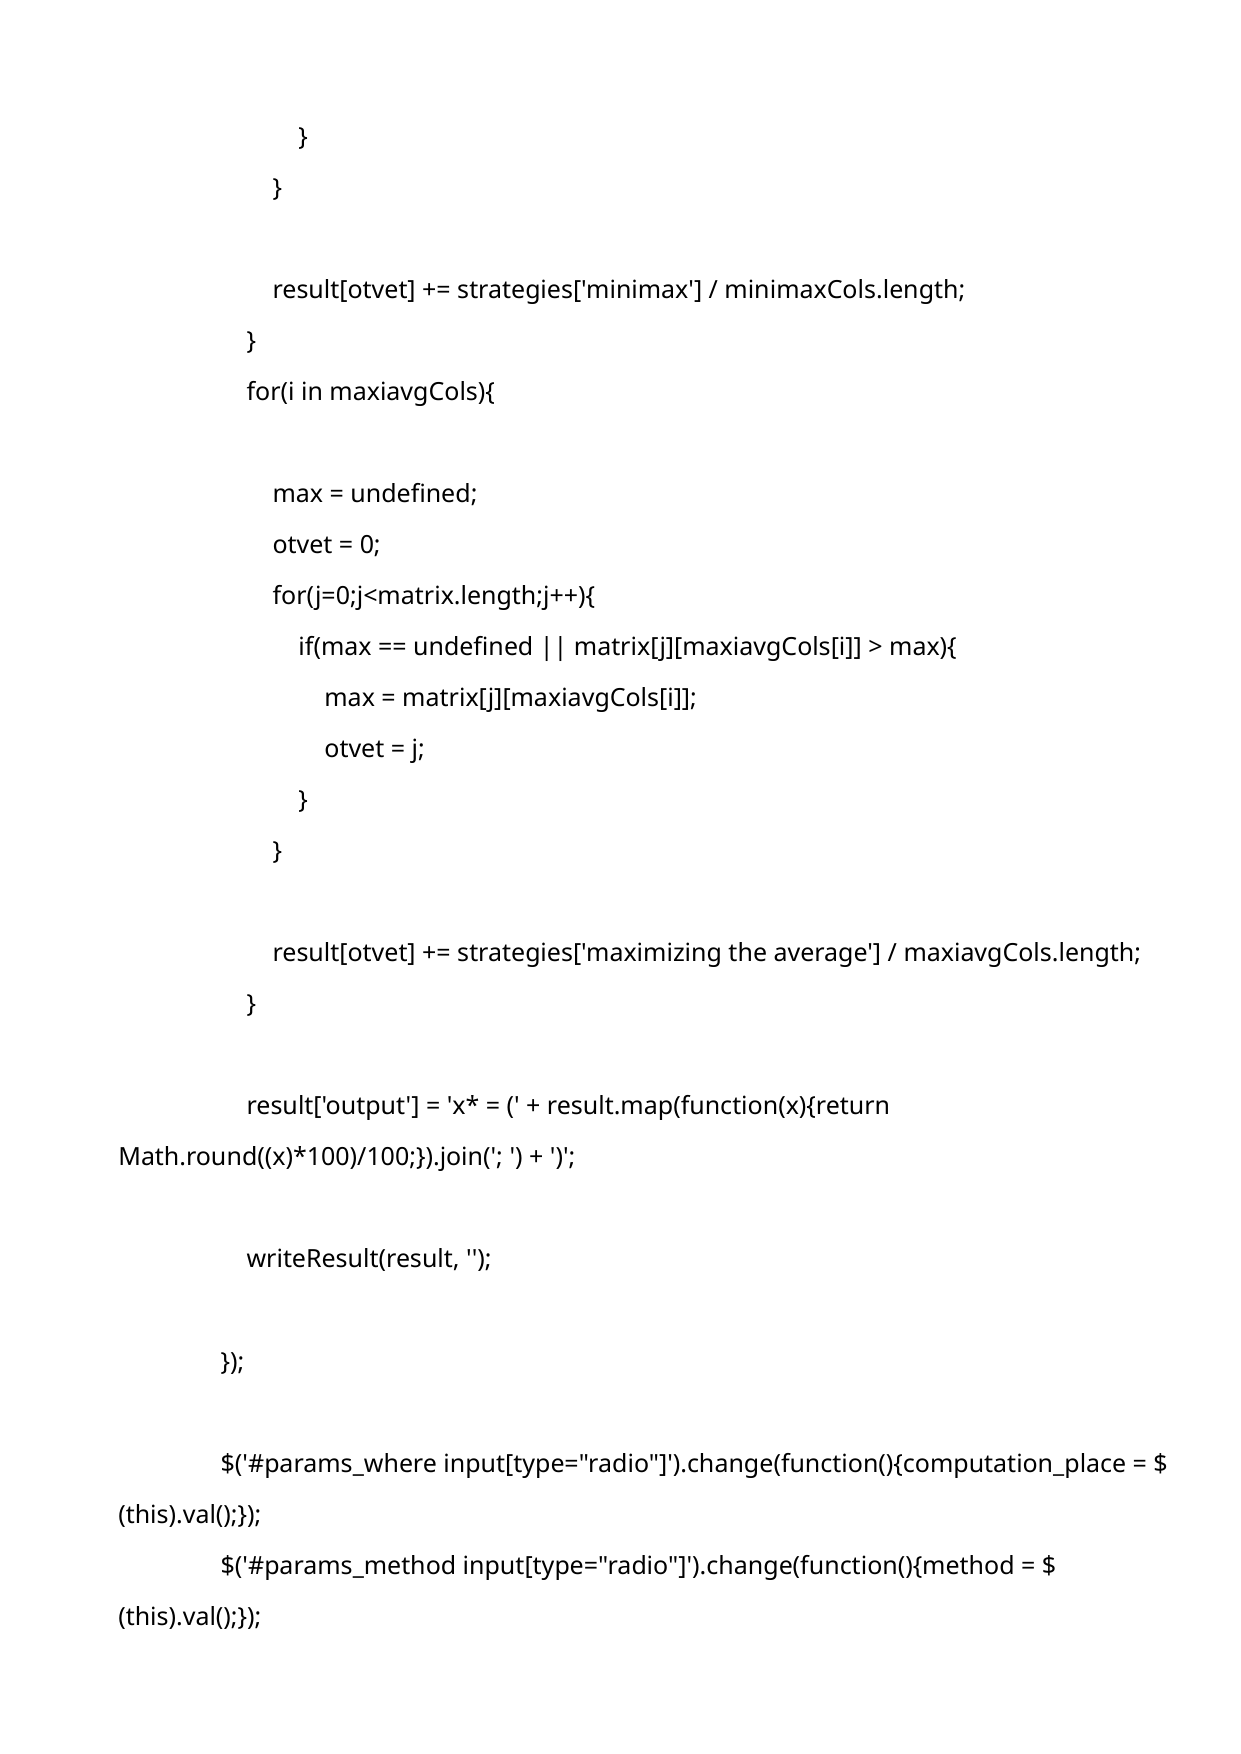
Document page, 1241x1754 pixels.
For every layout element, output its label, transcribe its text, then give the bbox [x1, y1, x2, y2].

text } [118, 118, 1181, 152]
text $('#params_where input[type="radio"]').change(function(){computation_place = $(this).val();}); [118, 1445, 1181, 1530]
text } [118, 833, 1181, 867]
text } [118, 169, 1181, 203]
text } [118, 782, 1181, 816]
text if(max == undefined || matrix[j][maxiavgCols[i]] > max){ [118, 628, 1181, 663]
text otvet = j; [118, 731, 1181, 765]
text } [118, 322, 1181, 356]
text max = matrix[j][maxiavgCols[i]]; [118, 679, 1181, 714]
text }); [118, 1343, 1181, 1377]
text for(i in maxiavgCols){ [118, 373, 1181, 407]
text result['output'] = 'x* = (' + result.map(function(x){return Math.round((x)*100)/100;}).join('; ') + ')'; [118, 1088, 1181, 1173]
text writeResult(result, ''); [118, 1241, 1181, 1275]
text for(j=0;j<matrix.length;j++){ [118, 577, 1181, 612]
text otvet = 0; [118, 526, 1181, 561]
text } [118, 986, 1181, 1020]
text result[otvet] += strategies['maximizing the average'] / maxiavgCols.length; [118, 935, 1181, 969]
text $('#params_method input[type="radio"]').change(function(){method = $(this).val();}); [118, 1547, 1181, 1632]
text max = undefined; [118, 475, 1181, 509]
text result[otvet] += strategies['minimax'] / minimaxCols.length; [118, 271, 1181, 305]
